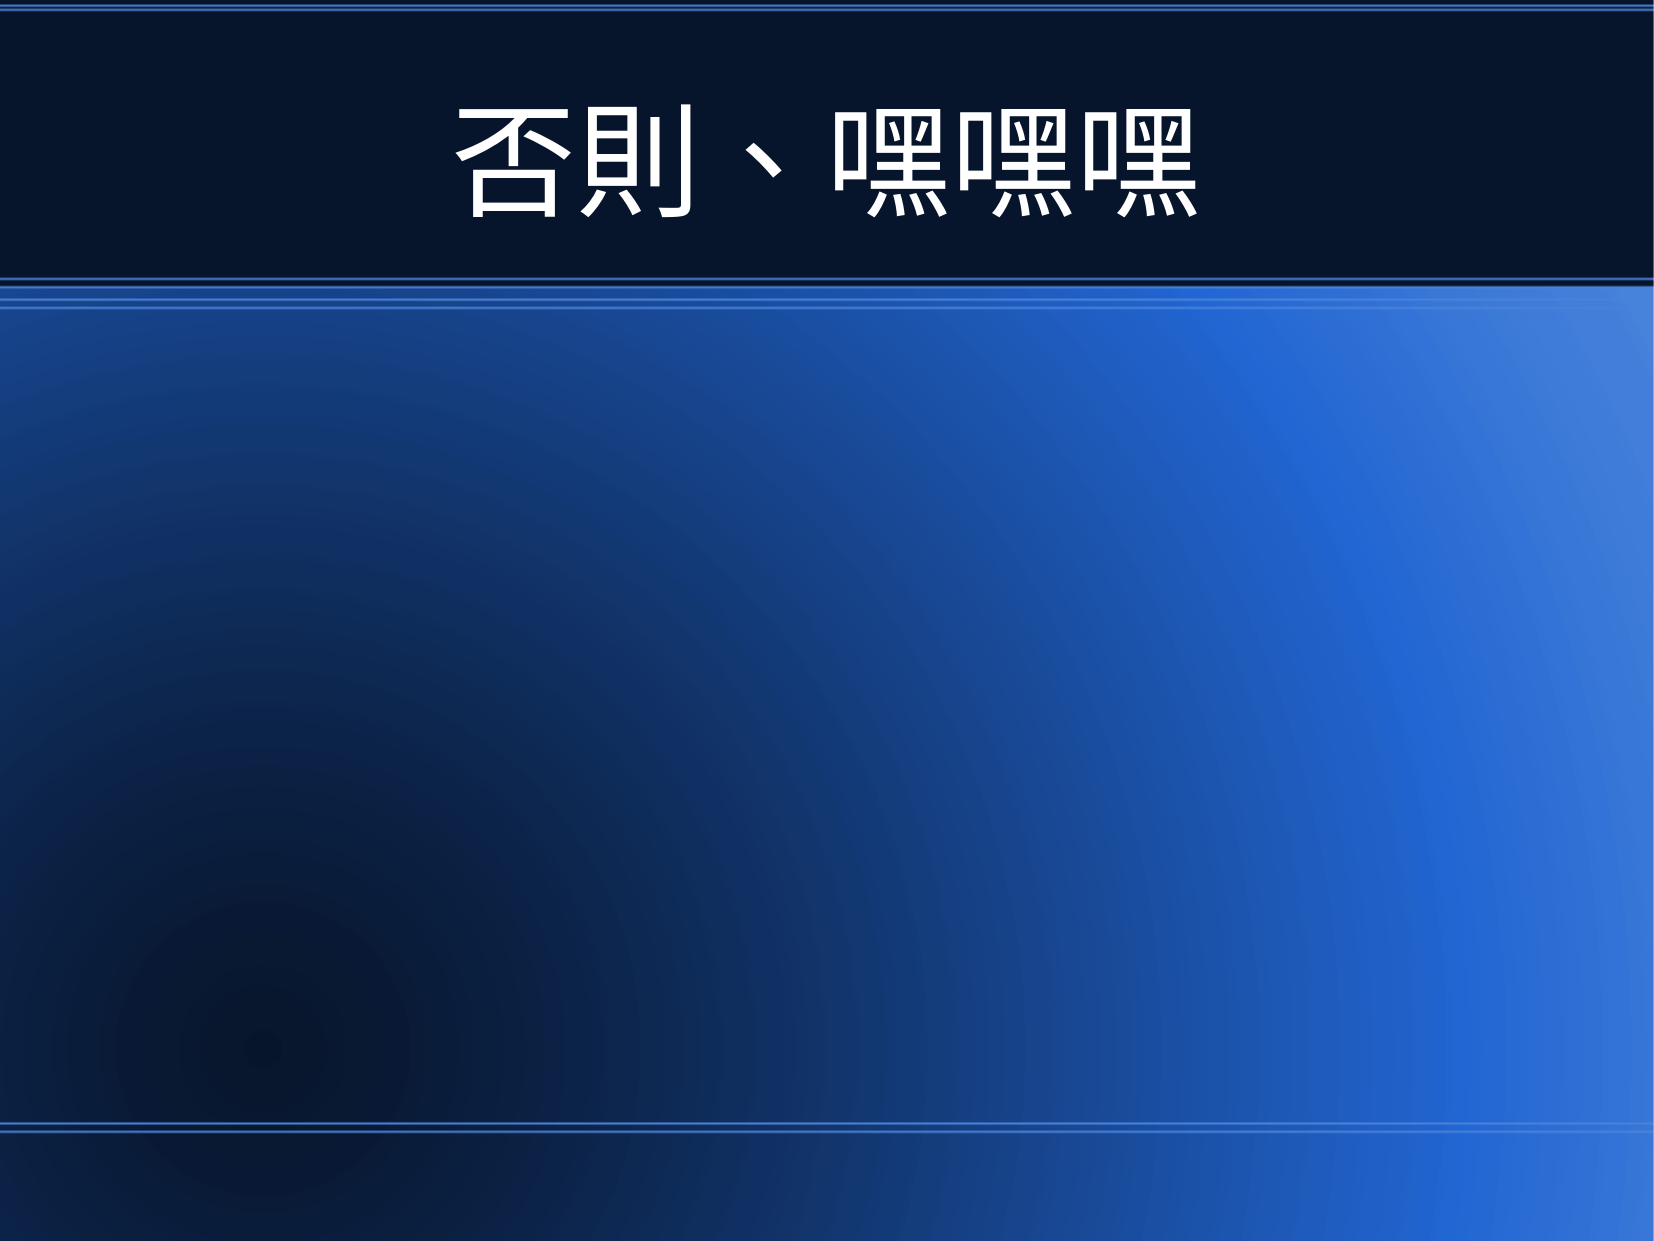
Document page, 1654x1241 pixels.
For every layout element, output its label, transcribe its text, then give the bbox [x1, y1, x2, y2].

picture [0, 0, 1654, 1241]
title 否則、嘿嘿嘿 [82, 49, 1571, 257]
